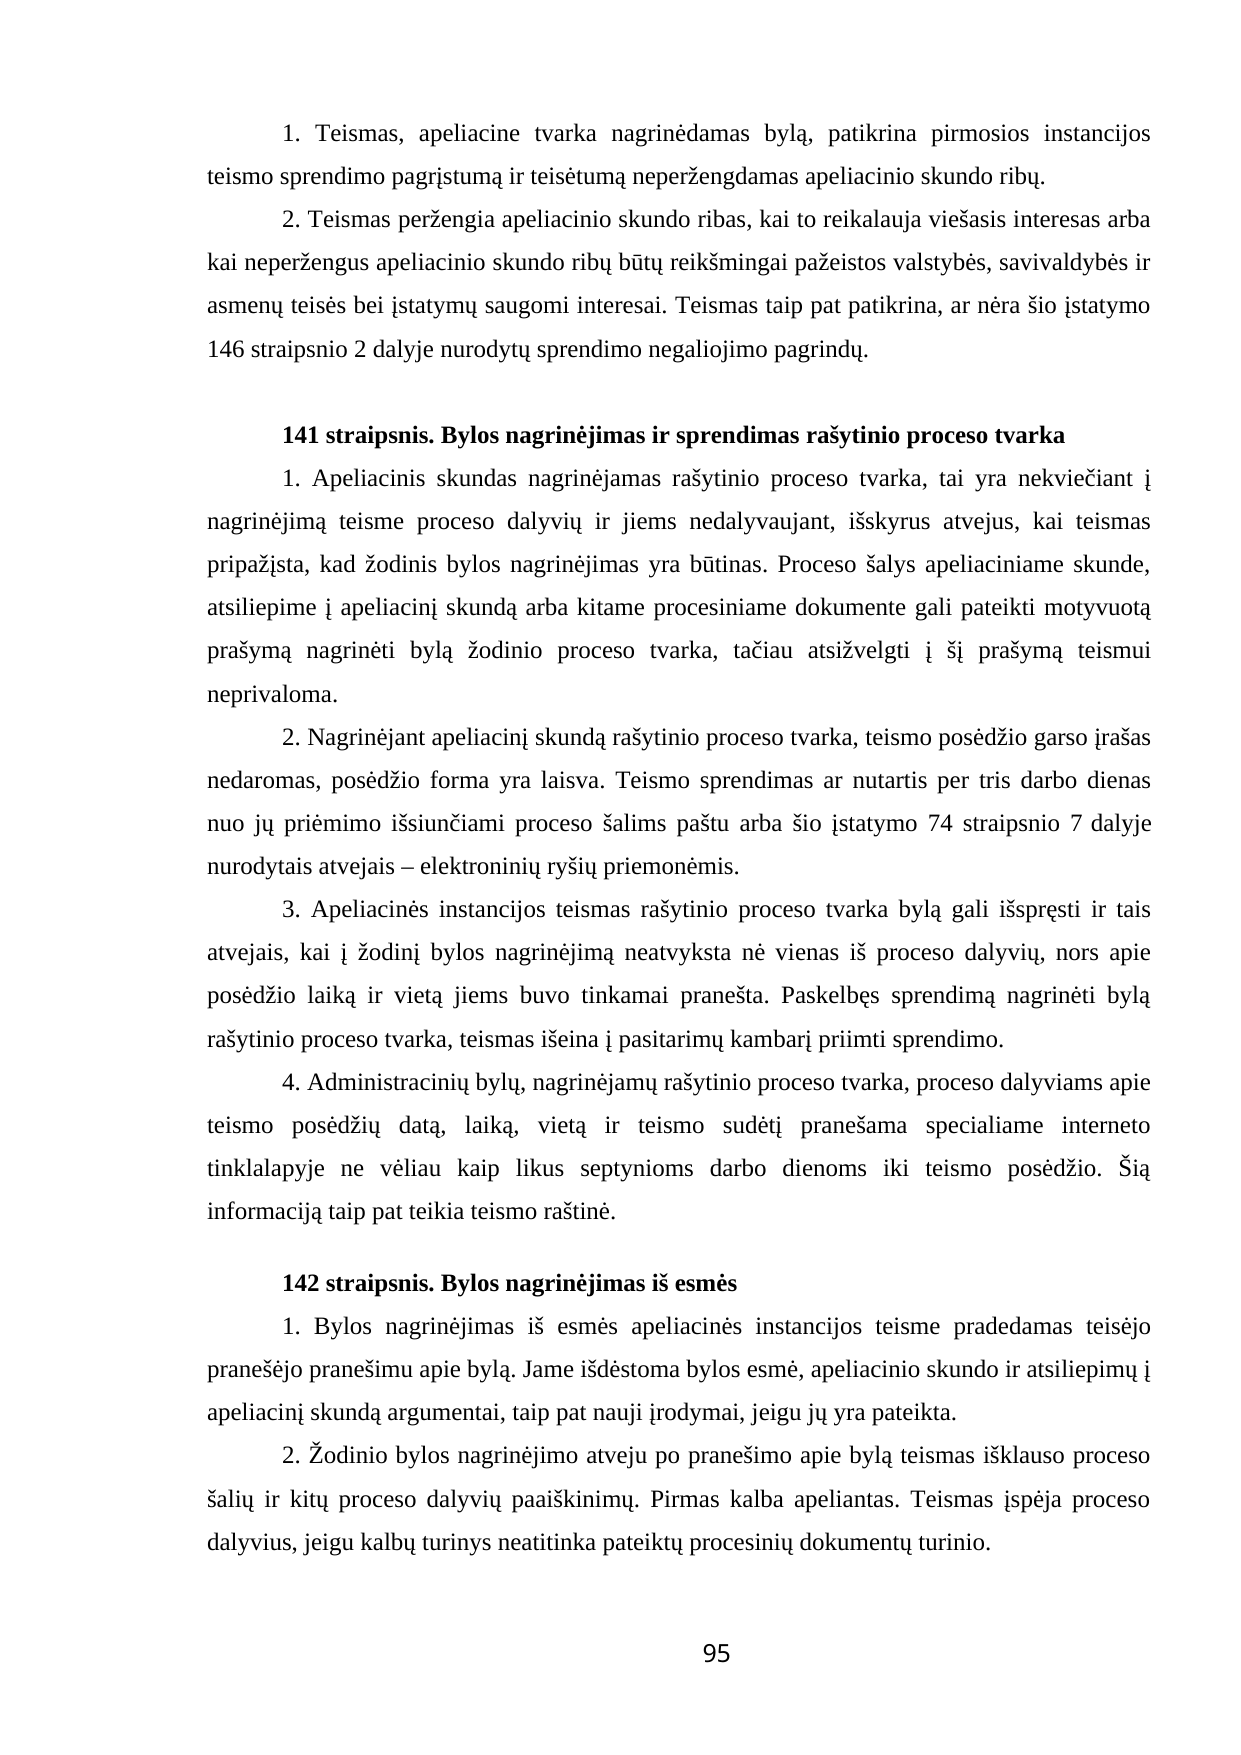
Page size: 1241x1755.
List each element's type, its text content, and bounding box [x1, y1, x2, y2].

text 2. Žodinio bylos nagrinėjimo atveju po pranešimo apie bylą teismas išklauso proceso šalių ir kitų proceso dalyvių paaiškinimų. Pirmas kalba apeliantas. Teismas įspėja proceso dalyvius, jeigu kalbų turinys neatitinka pateiktų procesinių dokumentų turinio. [207, 1441, 1152, 1556]
text 141 straipsnis. Bylos nagrinėjimas ir sprendimas rašytinio proceso tvarka [207, 420, 1152, 449]
text 4. Administracinių bylų, nagrinėjamų rašytinio proceso tvarka, proceso dalyviams apie teismo posėdžių datą, laiką, vietą ir teismo sudėtį pranešama specialiame interneto tinklalapyje ne vėliau kaip likus septynioms darbo dienoms iki teismo posėdžio. Šią informaciją taip pat teikia teismo raštinė. [207, 1067, 1152, 1225]
text 3. Apeliacinės instancijos teismas rašytinio proceso tvarka bylą gali išspręsti ir tais atvejais, kai į žodinį bylos nagrinėjimą neatvyksta nė vienas iš proceso dalyvių, nors apie posėdžio laiką ir vietą jiems buvo tinkamai pranešta. Paskelbęs sprendimą nagrinėti bylą rašytinio proceso tvarka, teismas išeina į pasitarimų kambarį priimti sprendimo. [207, 894, 1152, 1052]
text 2. Nagrinėjant apeliacinį skundą rašytinio proceso tvarka, teismo posėdžio garso įrašas nedaromas, posėdžio forma yra laisva. Teismo sprendimas ar nutartis per tris darbo dienas nuo jų priėmimo išsiunčiami proceso šalims paštu arba šio įstatymo 74 straipsnio 7 dalyje nurodytais atvejais – elektroninių ryšių priemonėmis. [207, 722, 1152, 880]
text 2. Teismas peržengia apeliacinio skundo ribas, kai to reikalauja viešasis interesas arba kai neperžengus apeliacinio skundo ribų būtų reikšmingai pažeistos valstybės, savivaldybės ir asmenų teisės bei įstatymų saugomi interesai. Teismas taip pat patikrina, ar nėra šio įstatymo 146 straipsnio 2 dalyje nurodytų sprendimo negaliojimo pagrindų. [207, 204, 1152, 362]
text 142 straipsnis. Bylos nagrinėjimas iš esmės [207, 1268, 1152, 1297]
text 1. Apeliacinis skundas nagrinėjamas rašytinio proceso tvarka, tai yra nekviečiant į nagrinėjimą teisme proceso dalyvių ir jiems nedalyvaujant, išskyrus atvejus, kai teismas pripažįsta, kad žodinis bylos nagrinėjimas yra būtinas. Proceso šalys apeliaciniame skunde, atsiliepime į apeliacinį skundą arba kitame procesiniame dokumente gali pateikti motyvuotą prašymą nagrinėti bylą žodinio proceso tvarka, tačiau atsižvelgti į šį prašymą teismui neprivaloma. [207, 463, 1152, 707]
text 1. Bylos nagrinėjimas iš esmės apeliacinės instancijos teisme pradedamas teisėjo pranešėjo pranešimu apie bylą. Jame išdėstoma bylos esmė, apeliacinio skundo ir atsiliepimų į apeliacinį skundą argumentai, taip pat nauji įrodymai, jeigu jų yra pateikta. [207, 1311, 1152, 1426]
text 1. Teismas, apeliacine tvarka nagrinėdamas bylą, patikrina pirmosios instancijos teismo sprendimo pagrįstumą ir teisėtumą neperžengdamas apeliacinio skundo ribų. [207, 118, 1152, 190]
